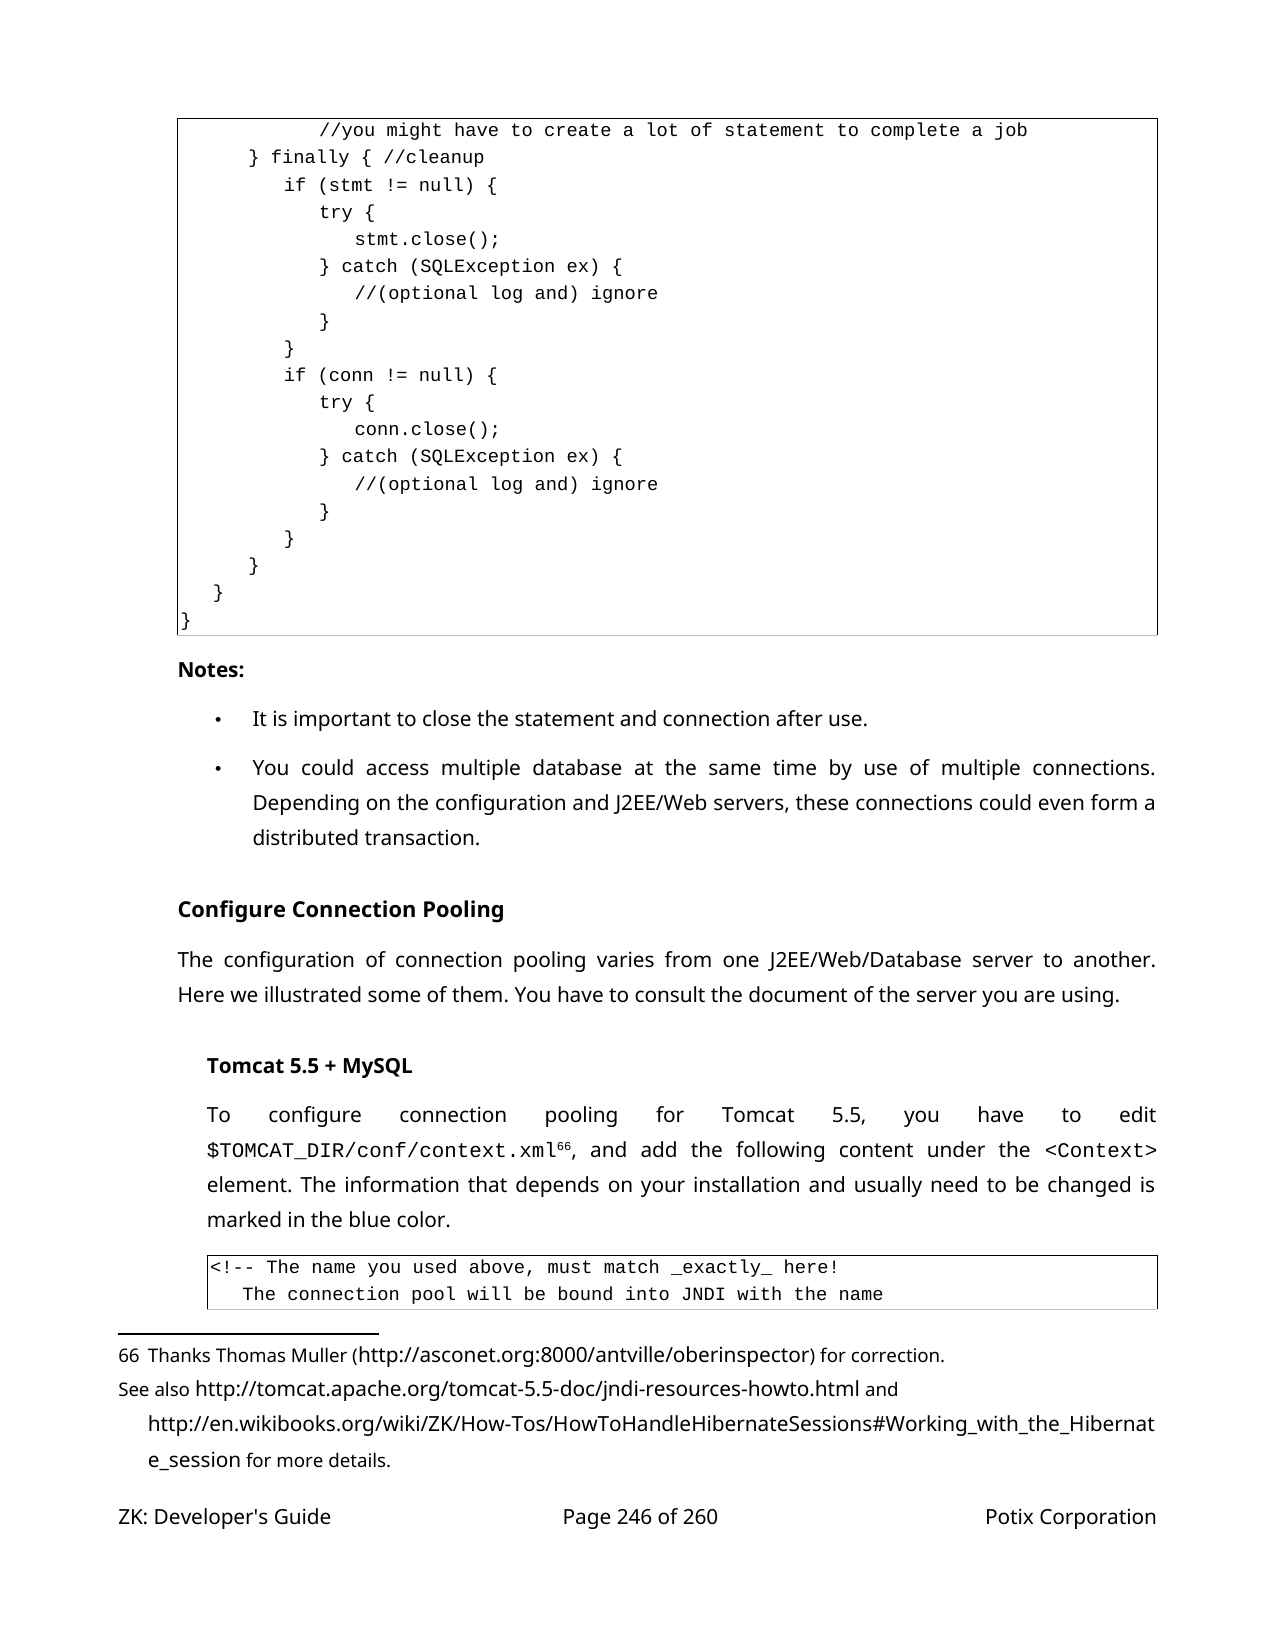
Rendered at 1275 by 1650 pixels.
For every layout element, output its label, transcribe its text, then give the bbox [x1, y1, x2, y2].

text } catch (SQLException ex) { [178, 254, 1157, 278]
text } catch (SQLException ex) { [178, 444, 1157, 469]
text To configure connection pooling for Tomcat 5.5, you have to edit $TOMCAT_DIR/conf/context.xml, and add the following content under the <Context> element. The information that depends on your installation and usually need to be changed is marked in the blue color. [207, 1100, 1157, 1234]
text //(optional log and) ignore [178, 281, 1157, 306]
text stmt.close(); [178, 227, 1157, 251]
text } [178, 607, 1157, 635]
text conn.close(); [178, 417, 1157, 441]
text } [178, 553, 1157, 577]
text Thanks Thomas Muller (http://asconet.org:8000/antville/oberinspector) for correction. [118, 1340, 1157, 1368]
list It is important to close the statement and connection after use. [215, 704, 1157, 732]
subtitle Tomcat 5.5 + MySQL [207, 1051, 1157, 1079]
text if (conn != null) { [178, 363, 1157, 387]
text } [178, 336, 1157, 360]
text The connection pool will be bound into JNDI with the name [208, 1282, 1157, 1309]
text try { [178, 390, 1157, 414]
list You could access multiple database at the same time by use of multiple connections. Depending on the configuration and J2EE/Web servers, these connections could even form a distributed transaction. [215, 753, 1157, 852]
text The configuration of connection pooling varies from one J2EE/Web/Database server to another. Here we illustrated some of them. You have to consult the document of the server you are using. [177, 945, 1157, 1008]
text } [178, 580, 1157, 604]
text } finally { //cleanup [178, 145, 1157, 169]
text //(optional log and) ignore [178, 472, 1157, 496]
text See also http://tomcat.apache.org/tomcat-5.5-doc/jndi-resources-howto.html and http://en.wikibooks.org/wiki/ZK/How-Tos/HowToHandleHibernateSessions#Working_with_the_Hibernate_session for more details. [118, 1374, 1157, 1473]
text if (stmt != null) { [178, 172, 1157, 197]
text } [178, 308, 1157, 333]
text <!-- The name you used above, must match _exactly_ here! [208, 1256, 1157, 1279]
text //you might have to create a lot of statement to complete a job [178, 119, 1157, 142]
text Notes: [177, 655, 1157, 684]
text } [178, 526, 1157, 550]
text } [178, 499, 1157, 523]
subtitle Configure Connection Pooling [177, 894, 1157, 924]
text try { [178, 200, 1157, 224]
